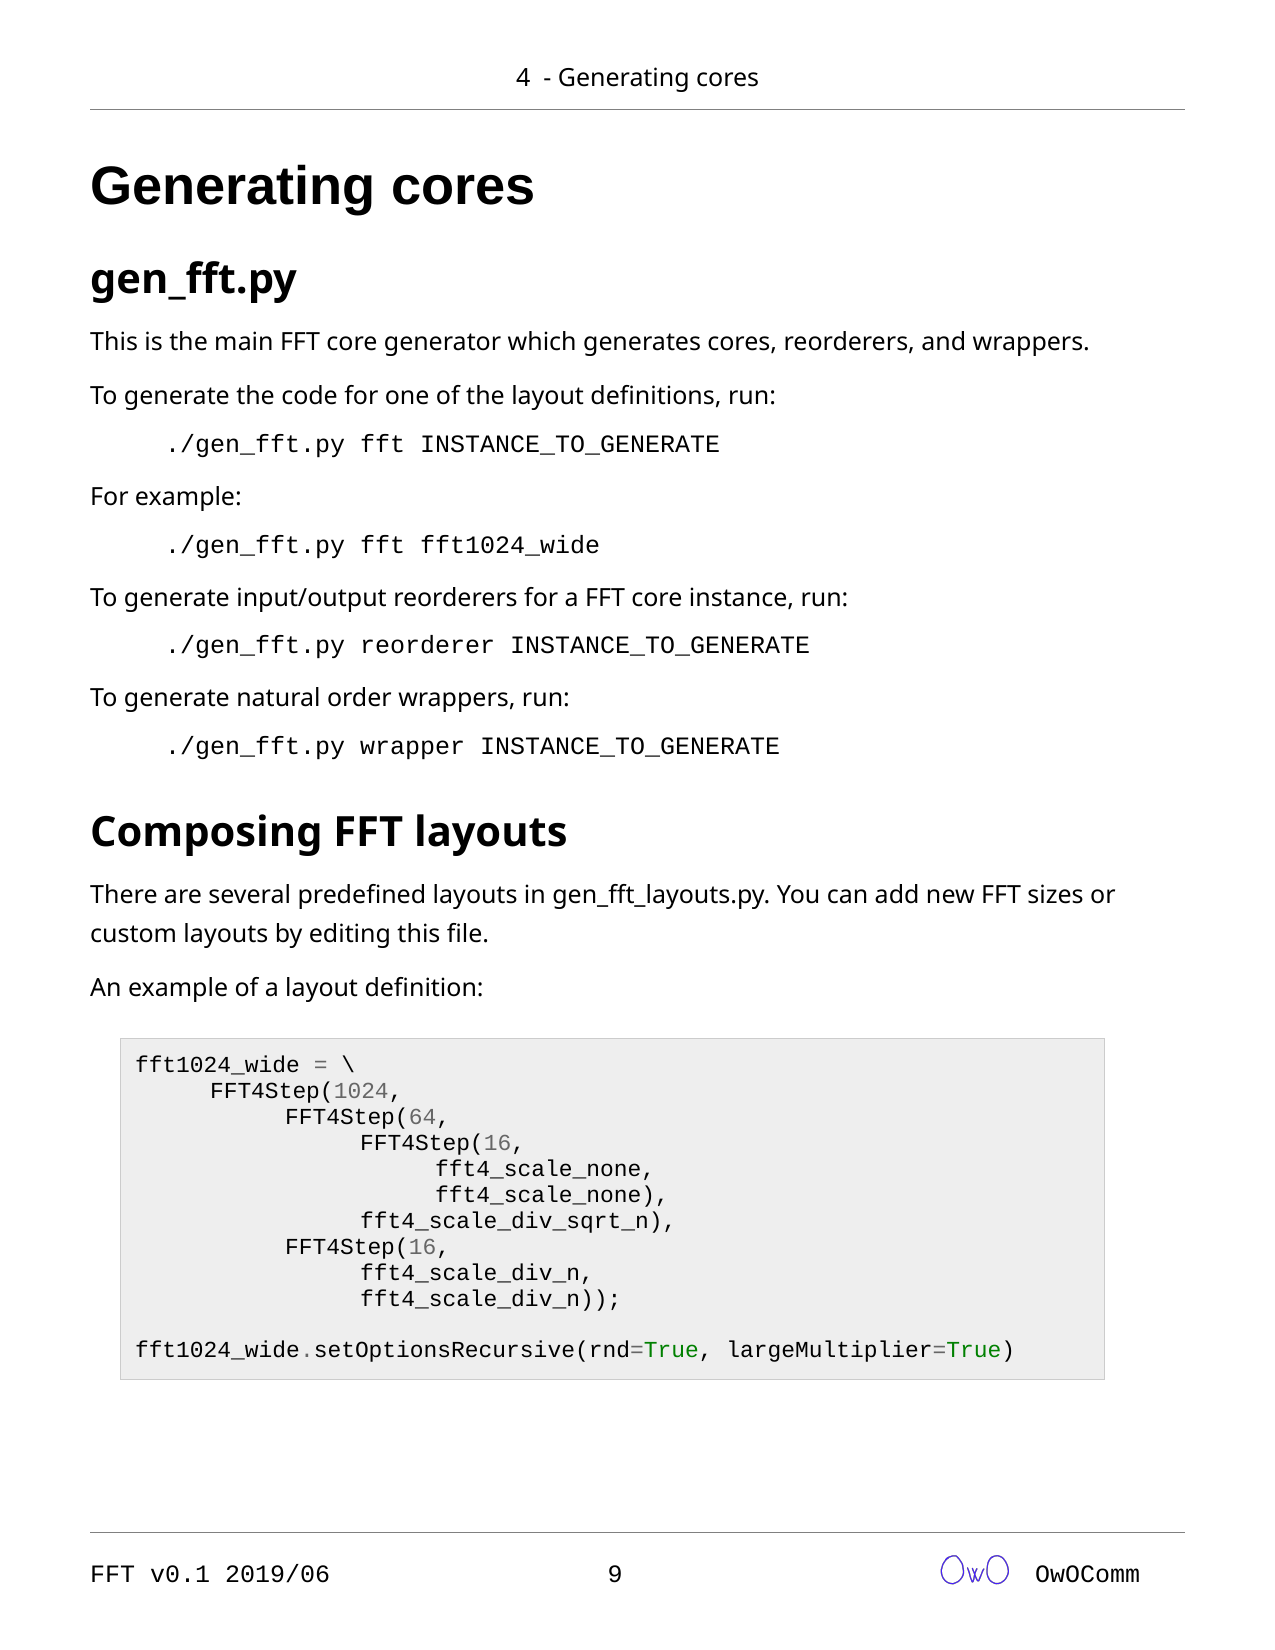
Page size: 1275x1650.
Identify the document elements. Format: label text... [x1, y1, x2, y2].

text This is the main FFT core generator which generates cores, reorderers, and wrappers. [90, 324, 1185, 358]
text For example: [90, 478, 1185, 512]
text ./gen_fft.py fft INSTANCE_TO_GENERATE [90, 431, 1185, 460]
text ./gen_fft.py reorderer INSTANCE_TO_GENERATE [90, 633, 1185, 661]
text An example of a layout definition: [90, 970, 1185, 1004]
subtitle Composing FFT layouts [90, 802, 1185, 859]
text ./gen_fft.py fft fft1024_wide [90, 532, 1185, 561]
text To generate natural order wrappers, run: [90, 680, 1185, 714]
subtitle gen_fft.py [90, 249, 1185, 306]
picture [932, 1541, 1021, 1595]
subtitle Generating cores [90, 154, 1185, 216]
text There are several predefined layouts in gen_fft_layouts.py. You can add new FFT sizes or custom layouts by editing this file. [90, 877, 1185, 950]
text To generate input/output reorderers for a FFT core instance, run: [90, 579, 1185, 613]
text ./gen_fft.py wrapper INSTANCE_TO_GENERATE [90, 734, 1185, 762]
text To generate the code for one of the layout definitions, run: [90, 378, 1185, 412]
